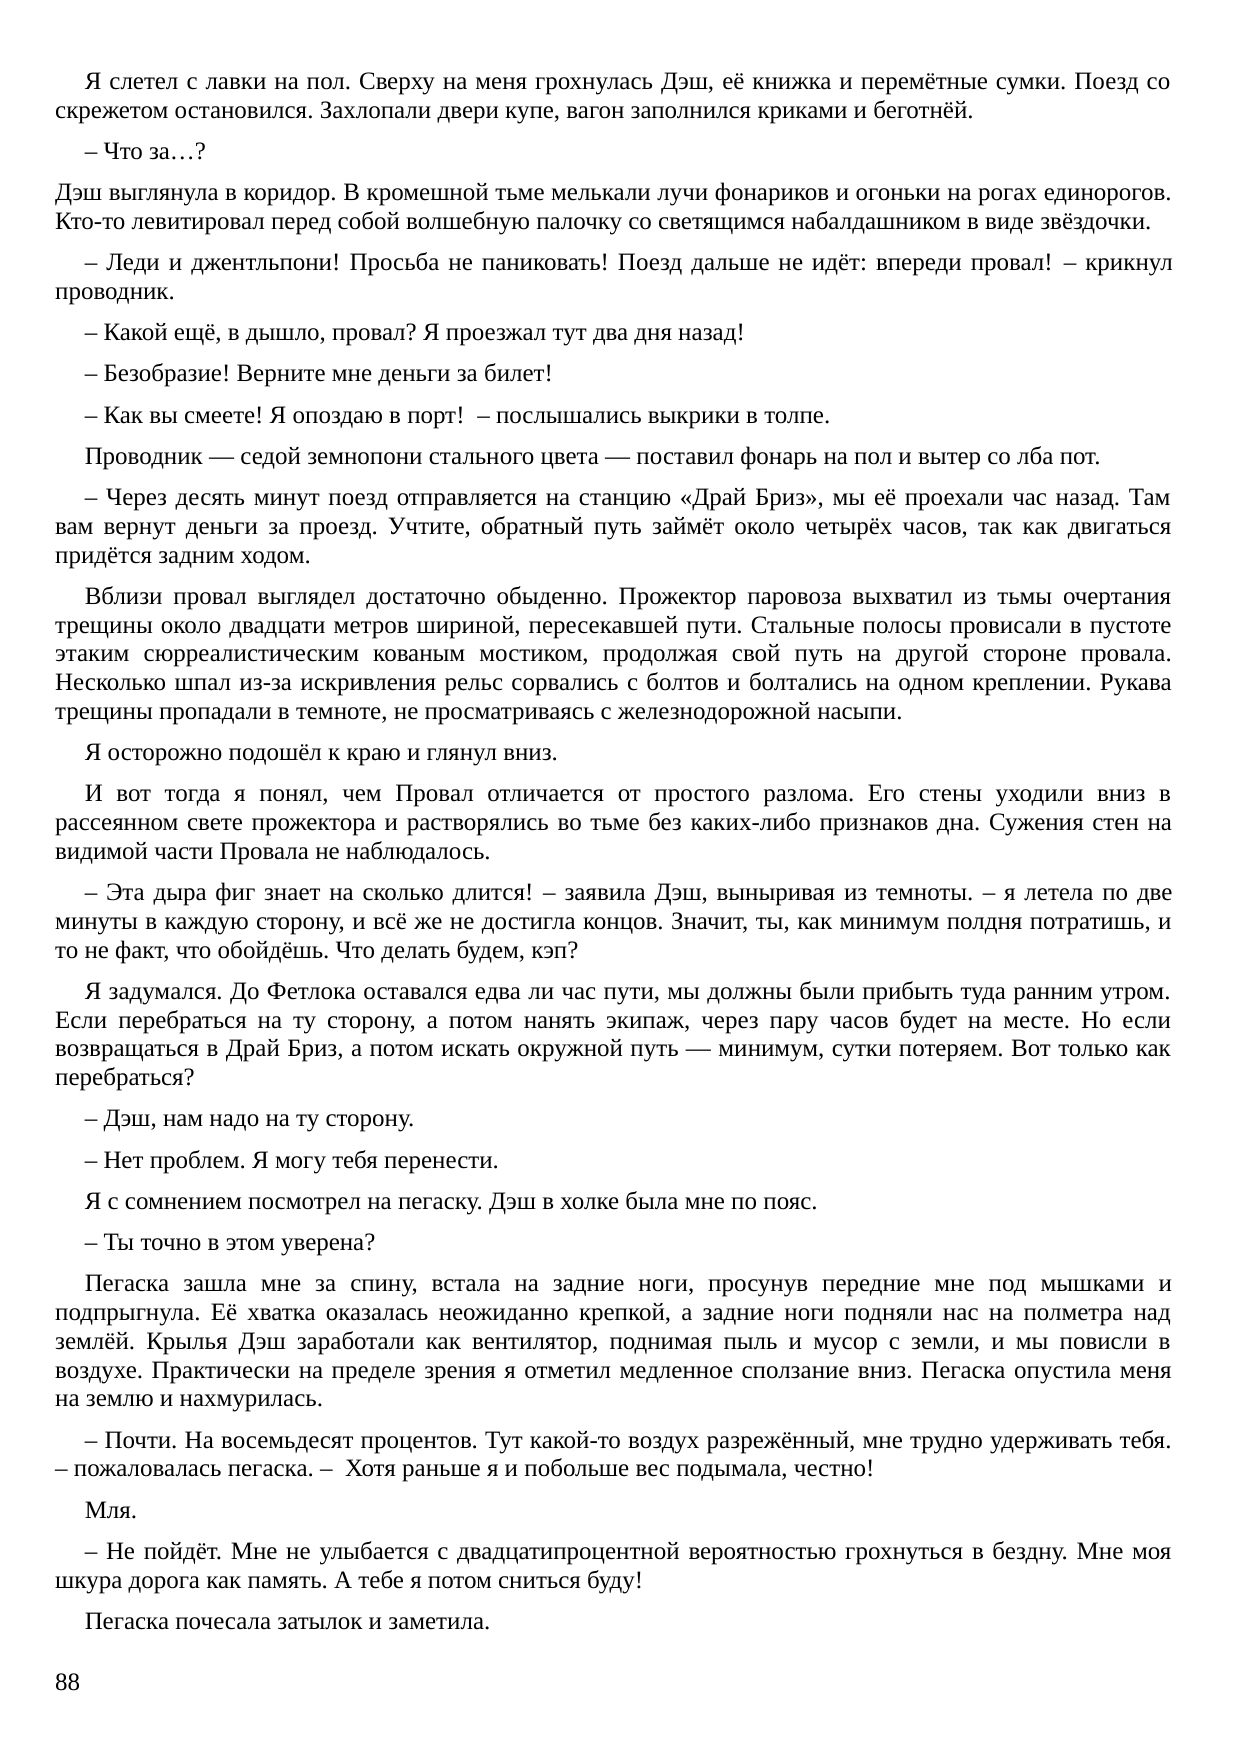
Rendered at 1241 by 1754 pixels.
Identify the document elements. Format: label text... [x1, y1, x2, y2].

text – Дэш, нам надо на ту сторону. [55, 1103, 1173, 1132]
text И вот тогда я понял, чем Провал отличается от простого разлома. Его стены уходили вниз в рассеянном свете прожектора и растворялись во тьме без каких-либо признаков дна. Сужения стен на видимой части Провала не наблюдалось. [55, 778, 1173, 865]
text Вблизи провал выглядел достаточно обыденно. Прожектор паровоза выхватил из тьмы очертания трещины около двадцати метров шириной, пересекавшей пути. Стальные полосы провисали в пустоте этаким сюрреалистическим кованым мостиком, продолжая свой путь на другой стороне провала. Несколько шпал из-за искривления рельс сорвались с болтов и болтались на одном креплении. Рукава трещины пропадали в темноте, не просматриваясь с железнодорожной насыпи. [55, 581, 1173, 725]
text Проводник — седой земнопони стального цвета — поставил фонарь на пол и вытер со лба пот. [55, 441, 1173, 470]
text – Как вы смеете! Я опоздаю в порт! – послышались выкрики в толпе. [55, 400, 1173, 428]
text – Какой ещё, в дышло, провал? Я проезжал тут два дня назад! [55, 317, 1173, 346]
text – Нет проблем. Я могу тебя перенести. [55, 1145, 1173, 1173]
text – Через десять минут поезд отправляется на станцию «Драй Бриз», мы её проехали час назад. Там вам вернут деньги за проезд. Учтите, обратный путь займёт около четырёх часов, так как двигаться придётся задним ходом. [55, 482, 1173, 568]
text Пегаска зашла мне за спину, встала на задние ноги, просунув передние мне под мышками и подпрыгнула. Её хватка оказалась неожиданно крепкой, а задние ноги подняли нас на полметра над землёй. Крылья Дэш заработали как вентилятор, поднимая пыль и мусор с земли, и мы повисли в воздухе. Практически на пределе зрения я отметил медленное сползание вниз. Пегаска опустила меня на землю и нахмурилась. [55, 1268, 1173, 1412]
text Мля. [55, 1495, 1173, 1523]
text – Что за…? [55, 136, 1173, 165]
text Дэш выглянула в коридор. В кромешной тьме мелькали лучи фонариков и огоньки на рогах единорогов. Кто-то левитировал перед собой волшебную палочку со светящимся набалдашником в виде звёздочки. [55, 177, 1173, 235]
text – Почти. На восемьдесят процентов. Тут какой-то воздух разрежённый, мне трудно удерживать тебя. – пожаловалась пегаска. – Хотя раньше я и побольше вес подымала, честно! [55, 1425, 1173, 1482]
text Я задумался. До Фетлока оставался едва ли час пути, мы должны были прибыть туда ранним утром. Если перебраться на ту сторону, а потом нанять экипаж, через пару часов будет на месте. Но если возвращаться в Драй Бриз, а потом искать окружной путь — минимум, сутки потеряем. Вот только как перебраться? [55, 976, 1173, 1091]
text – Безобразие! Верните мне деньги за билет! [55, 358, 1173, 387]
text Я с сомнением посмотрел на пегаску. Дэш в холке была мне по пояс. [55, 1186, 1173, 1215]
text – Леди и джентльпони! Просьба не паниковать! Поезд дальше не идёт: впереди провал! – крикнул проводник. [55, 247, 1173, 305]
text Я осторожно подошёл к краю и глянул вниз. [55, 737, 1173, 766]
text Пегаска почесала затылок и заметила. [55, 1606, 1173, 1635]
text – Не пойдёт. Мне не улыбается с двадцатипроцентной вероятностью грохнуться в бездну. Мне моя шкура дорога как память. А тебе я потом сниться буду! [55, 1536, 1173, 1593]
text Я слетел с лавки на пол. Сверху на меня грохнулась Дэш, её книжка и перемётные сумки. Поезд со скрежетом остановился. Захлопали двери купе, вагон заполнился криками и беготнёй. [55, 66, 1173, 123]
text – Эта дыра фиг знает на сколько длится! – заявила Дэш, выныривая из темноты. – я летела по две минуты в каждую сторону, и всё же не достигла концов. Значит, ты, как минимум полдня потратишь, и то не факт, что обойдёшь. Что делать будем, кэп? [55, 877, 1173, 963]
text – Ты точно в этом уверена? [55, 1227, 1173, 1256]
